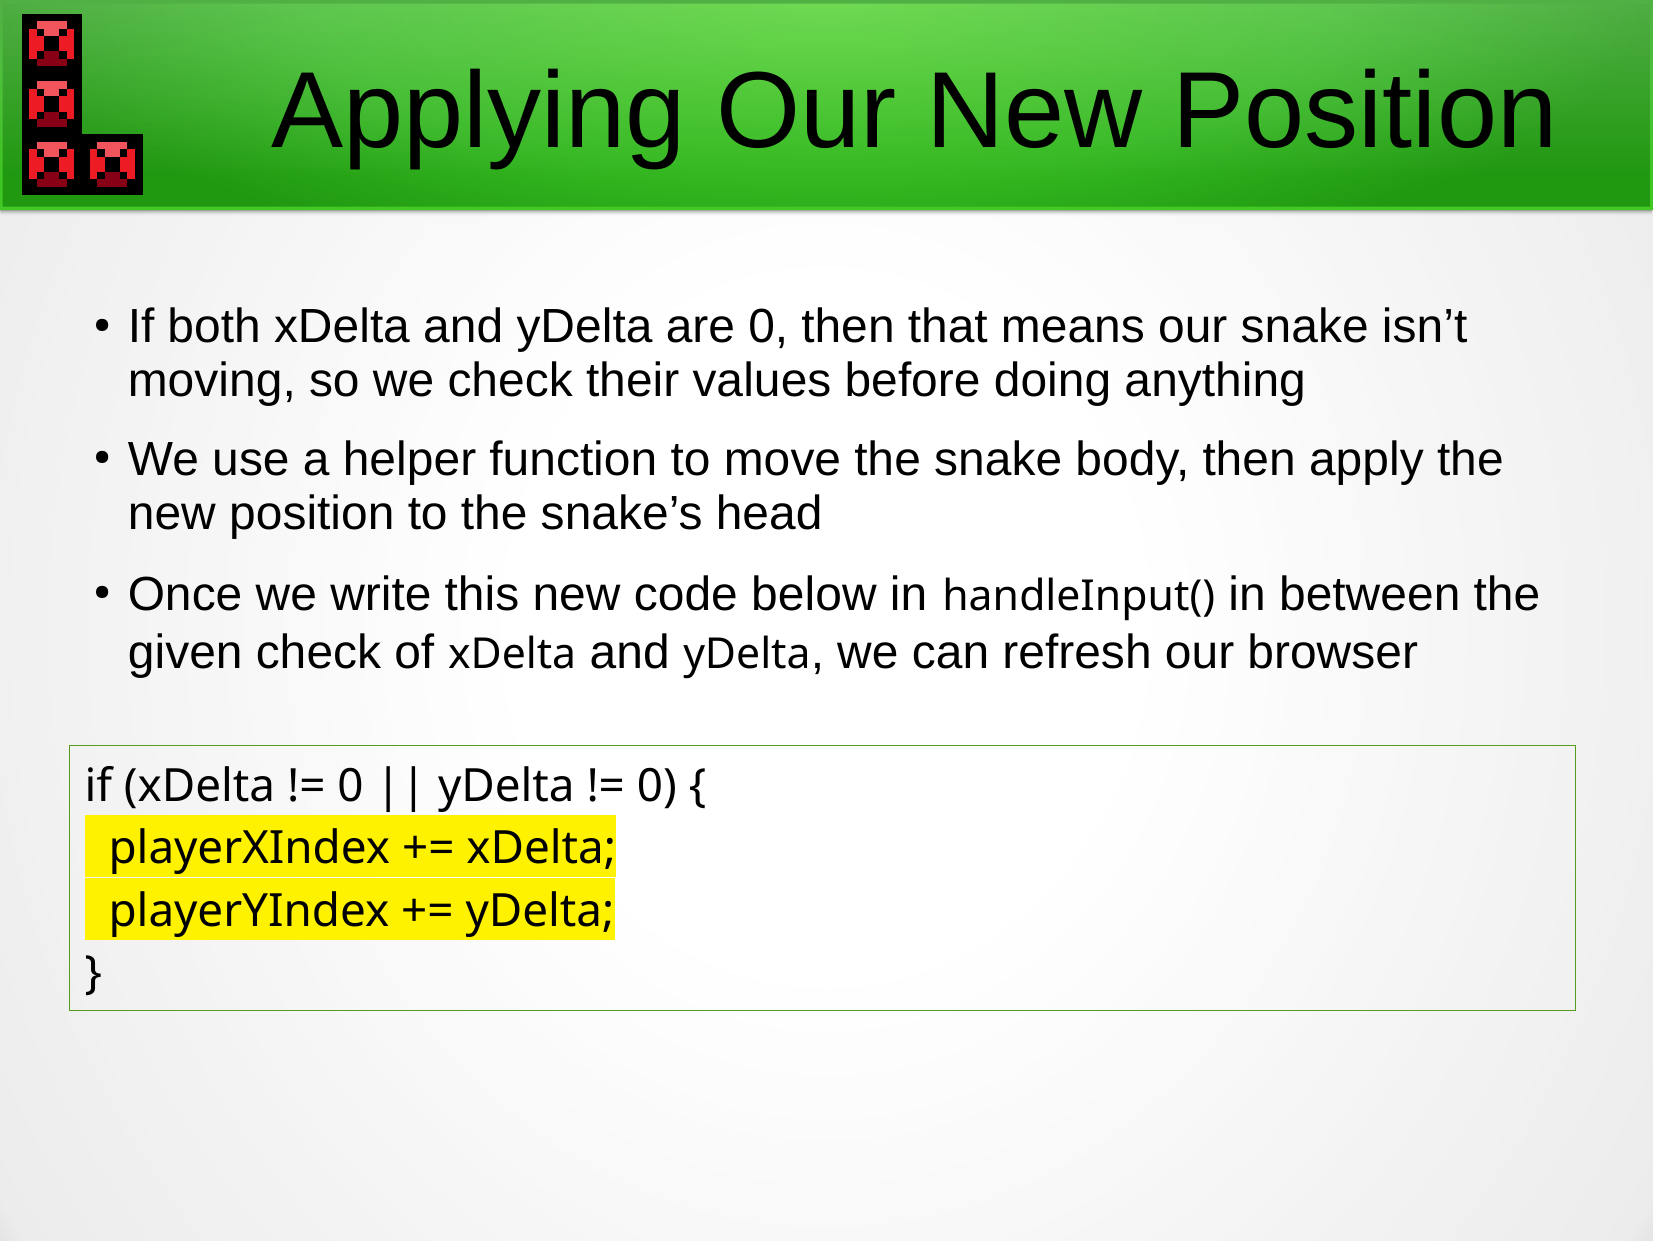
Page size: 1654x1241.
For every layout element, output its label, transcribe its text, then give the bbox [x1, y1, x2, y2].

title Applying Our New Position [195, 30, 1636, 190]
list If both xDelta and yDelta are 0, then that means our snake isn’t moving, so we check their values before doing anything We use a helper function to move the snake body, then apply the new position to the snake’s head Once we write this new code below in handleInput() in between the given check of xDelta and yDelta, we can refresh our browser [82, 299, 1561, 721]
text_box if (xDelta != 0 || yDelta != 0) { playerXIndex += xDelta; playerYIndex += yDelta; } [69, 745, 1576, 991]
picture [22, 14, 143, 195]
